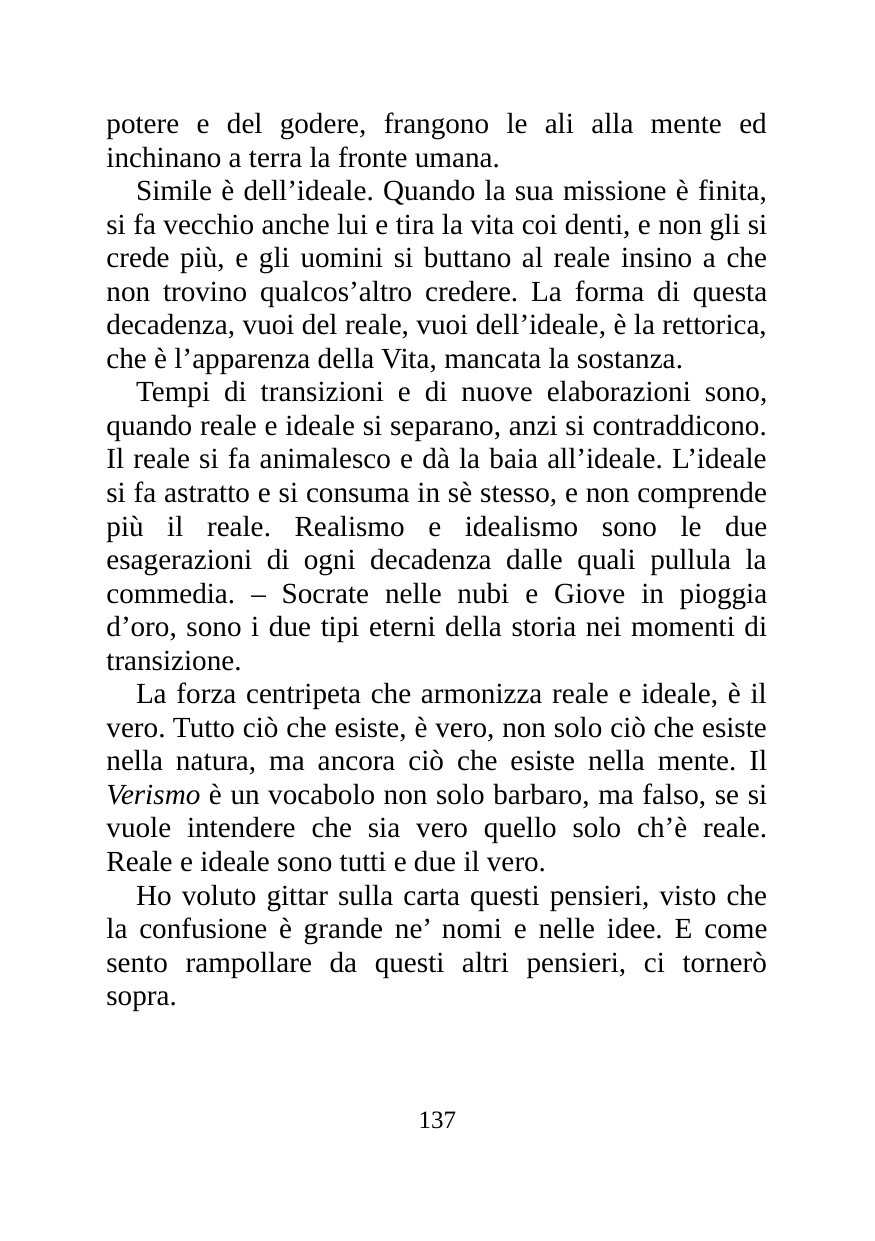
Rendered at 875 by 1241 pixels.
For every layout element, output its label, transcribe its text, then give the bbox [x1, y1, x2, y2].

text Ho voluto gittar sulla carta questi pensieri, visto che la confusione è grande ne’ nomi e nelle idee. E come sento rampollare da questi altri pensieri, ci tornerò sopra. [106, 878, 768, 1012]
text Tempi di transizioni e di nuove elaborazioni sono, quando reale e ideale si separano, anzi si contraddicono. Il reale si fa animalesco e dà la baia all’ideale. L’ideale si fa astratto e si consuma in sè stesso, e non comprende più il reale. Realismo e idealismo sono le due esagerazioni di ogni decadenza dalle quali pullula la commedia. – Socrate nelle nubi e Giove in pioggia d’oro, sono i due tipi eterni della storia nei momenti di transizione. [106, 374, 768, 676]
text La forza centripeta che armonizza reale e ideale, è il vero. Tutto ciò che esiste, è vero, non solo ciò che esiste nella natura, ma ancora ciò che esiste nella mente. Il Verismo è un vocabolo non solo barbaro, ma falso, se si vuole intendere che sia vero quello solo ch’è reale. Reale e ideale sono tutti e due il vero. [106, 676, 768, 878]
text Simile è dell’ideale. Quando la sua missione è finita, si fa vecchio anche lui e tira la vita coi denti, e non gli si crede più, e gli uomini si buttano al reale insino a che non trovino qualcos’altro credere. La forma di questa decadenza, vuoi del reale, vuoi dell’ideale, è la rettorica, che è l’apparenza della Vita, mancata la sostanza. [106, 173, 768, 374]
text potere e del godere, frangono le ali alla mente ed inchinano a terra la fronte umana. [106, 106, 768, 173]
